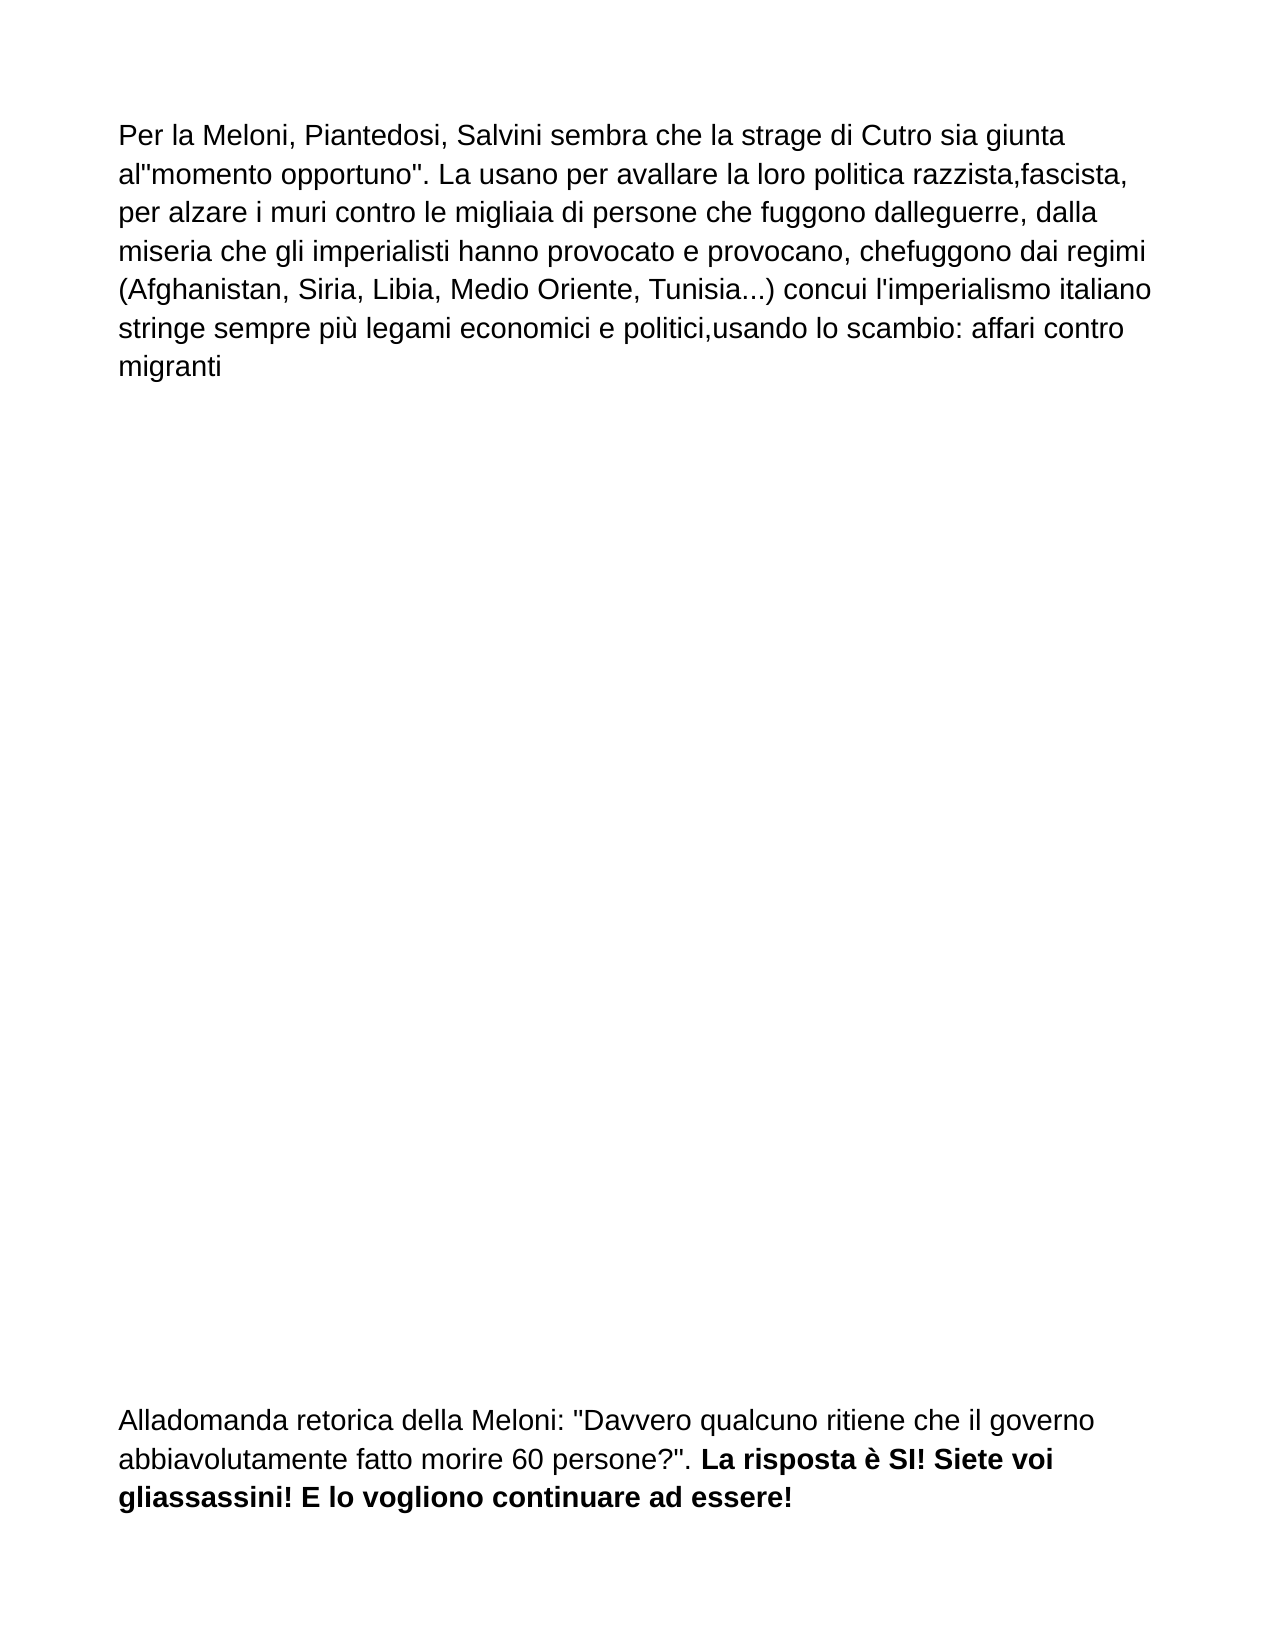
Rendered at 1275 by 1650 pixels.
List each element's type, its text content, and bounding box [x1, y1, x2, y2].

text Per la Meloni, Piantedosi, Salvini sembra che la strage di Cutro sia giunta al"momento opportuno". La usano per avallare la loro politica razzista,fascista, per alzare i muri contro le migliaia di persone che fuggono dalleguerre, dalla miseria che gli imperialisti hanno provocato e provocano, chefuggono dai regimi (Afghanistan, Siria, Libia, Medio Oriente, Tunisia...) concui l'imperialismo italiano stringe sempre più legami economici e politici,usando lo scambio: affari contro migranti [118, 118, 1157, 383]
text Alladomanda retorica della Meloni: "Davvero qualcuno ritiene che il governo abbiavolutamente fatto morire 60 persone?". La risposta è SI! Siete voi gliassassini! E lo vogliono continuare ad essere! [118, 402, 1157, 1514]
